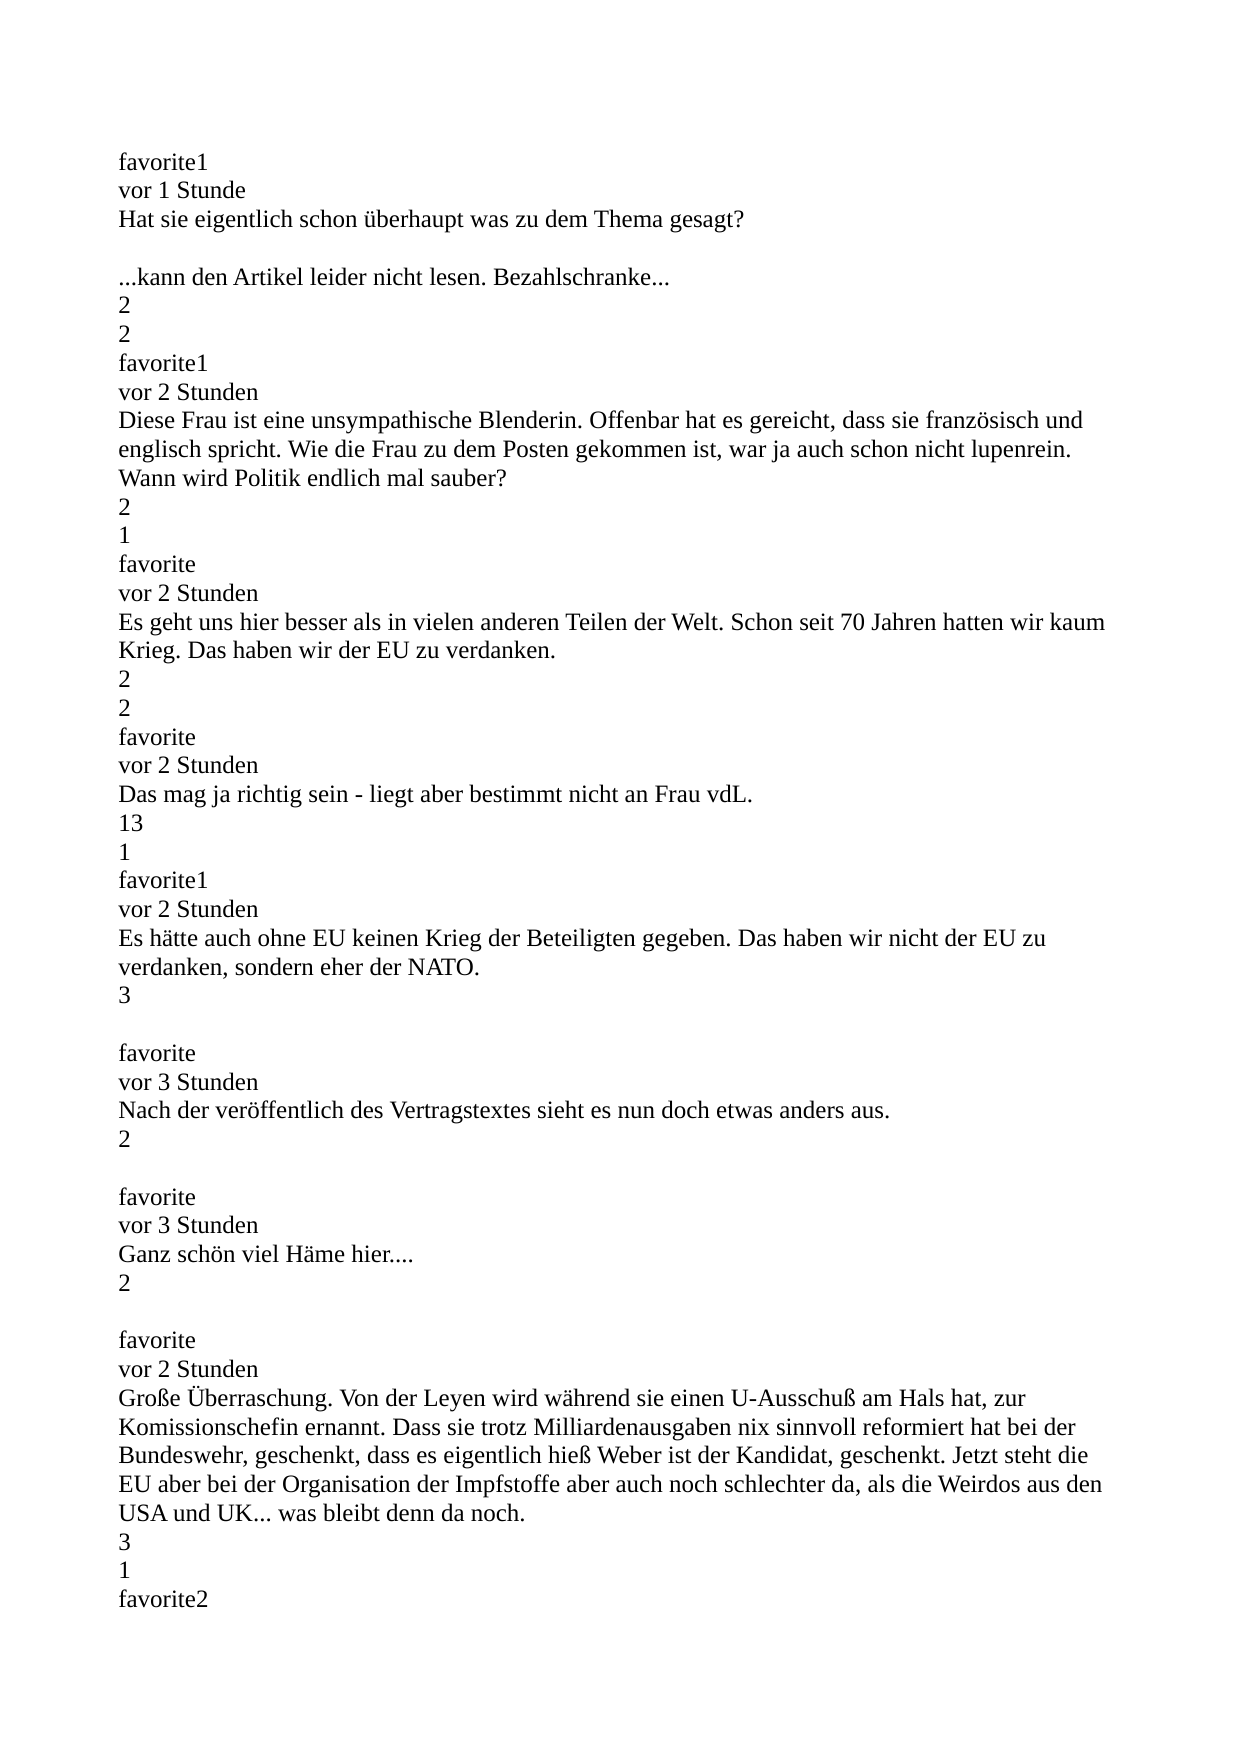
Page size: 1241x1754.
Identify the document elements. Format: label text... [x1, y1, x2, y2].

text favorite [118, 549, 1122, 578]
text favorite1 [118, 348, 1122, 377]
text 2 [118, 693, 1122, 722]
text Das mag ja richtig sein - liegt aber bestimmt nicht an Frau vdL. [118, 779, 1122, 808]
text 13 [118, 808, 1122, 837]
text ...kann den Artikel leider nicht lesen. Bezahlschranke... [118, 262, 1122, 291]
text Es geht uns hier besser als in vielen anderen Teilen der Welt. Schon seit 70 Jahren hatten wir kaum Krieg. Das haben wir der EU zu verdanken. [118, 607, 1122, 664]
text Es hätte auch ohne EU keinen Krieg der Beteiligten gegeben. Das haben wir nicht der EU zu verdanken, sondern eher der NATO. [118, 923, 1122, 981]
text Wann wird Politik endlich mal sauber? [118, 463, 1122, 492]
text 3 [118, 981, 1122, 1009]
text 2 [118, 1124, 1122, 1153]
text 2 [118, 1268, 1122, 1297]
text 2 [118, 664, 1122, 693]
text vor 2 Stunden [118, 1354, 1122, 1383]
text vor 2 Stunden [118, 578, 1122, 607]
text vor 2 Stunden [118, 751, 1122, 779]
text 2 [118, 291, 1122, 319]
text vor 2 Stunden [118, 377, 1122, 406]
text vor 3 Stunden [118, 1067, 1122, 1096]
text 1 [118, 1556, 1122, 1584]
text favorite2 [118, 1584, 1122, 1613]
text favorite [118, 1182, 1122, 1211]
text favorite [118, 1326, 1122, 1354]
text 2 [118, 319, 1122, 348]
text Ganz schön viel Häme hier.... [118, 1239, 1122, 1268]
text vor 1 Stunde [118, 176, 1122, 204]
text Große Überraschung. Von der Leyen wird während sie einen U-Ausschuß am Hals hat, zur Komissionschefin ernannt. Dass sie trotz Milliardenausgaben nix sinnvoll reformiert hat bei der Bundeswehr, geschenkt, dass es eigentlich hieß Weber ist der Kandidat, geschenkt. Jetzt steht die EU aber bei der Organisation der Impfstoffe aber auch noch schlechter da, als die Weirdos aus den USA und UK... was bleibt denn da noch. [118, 1383, 1122, 1527]
text vor 2 Stunden [118, 894, 1122, 923]
text Diese Frau ist eine unsympathische Blenderin. Offenbar hat es gereicht, dass sie französisch und englisch spricht. Wie die Frau zu dem Posten gekommen ist, war ja auch schon nicht lupenrein. [118, 406, 1122, 463]
text vor 3 Stunden [118, 1211, 1122, 1239]
text Hat sie eigentlich schon überhaupt was zu dem Thema gesagt? [118, 204, 1122, 233]
text favorite [118, 722, 1122, 751]
text favorite1 [118, 147, 1122, 176]
text 2 [118, 492, 1122, 521]
text 1 [118, 837, 1122, 866]
text 1 [118, 521, 1122, 549]
text favorite [118, 1038, 1122, 1067]
text favorite1 [118, 866, 1122, 894]
text 3 [118, 1527, 1122, 1556]
text Nach der veröffentlich des Vertragstextes sieht es nun doch etwas anders aus. [118, 1096, 1122, 1124]
